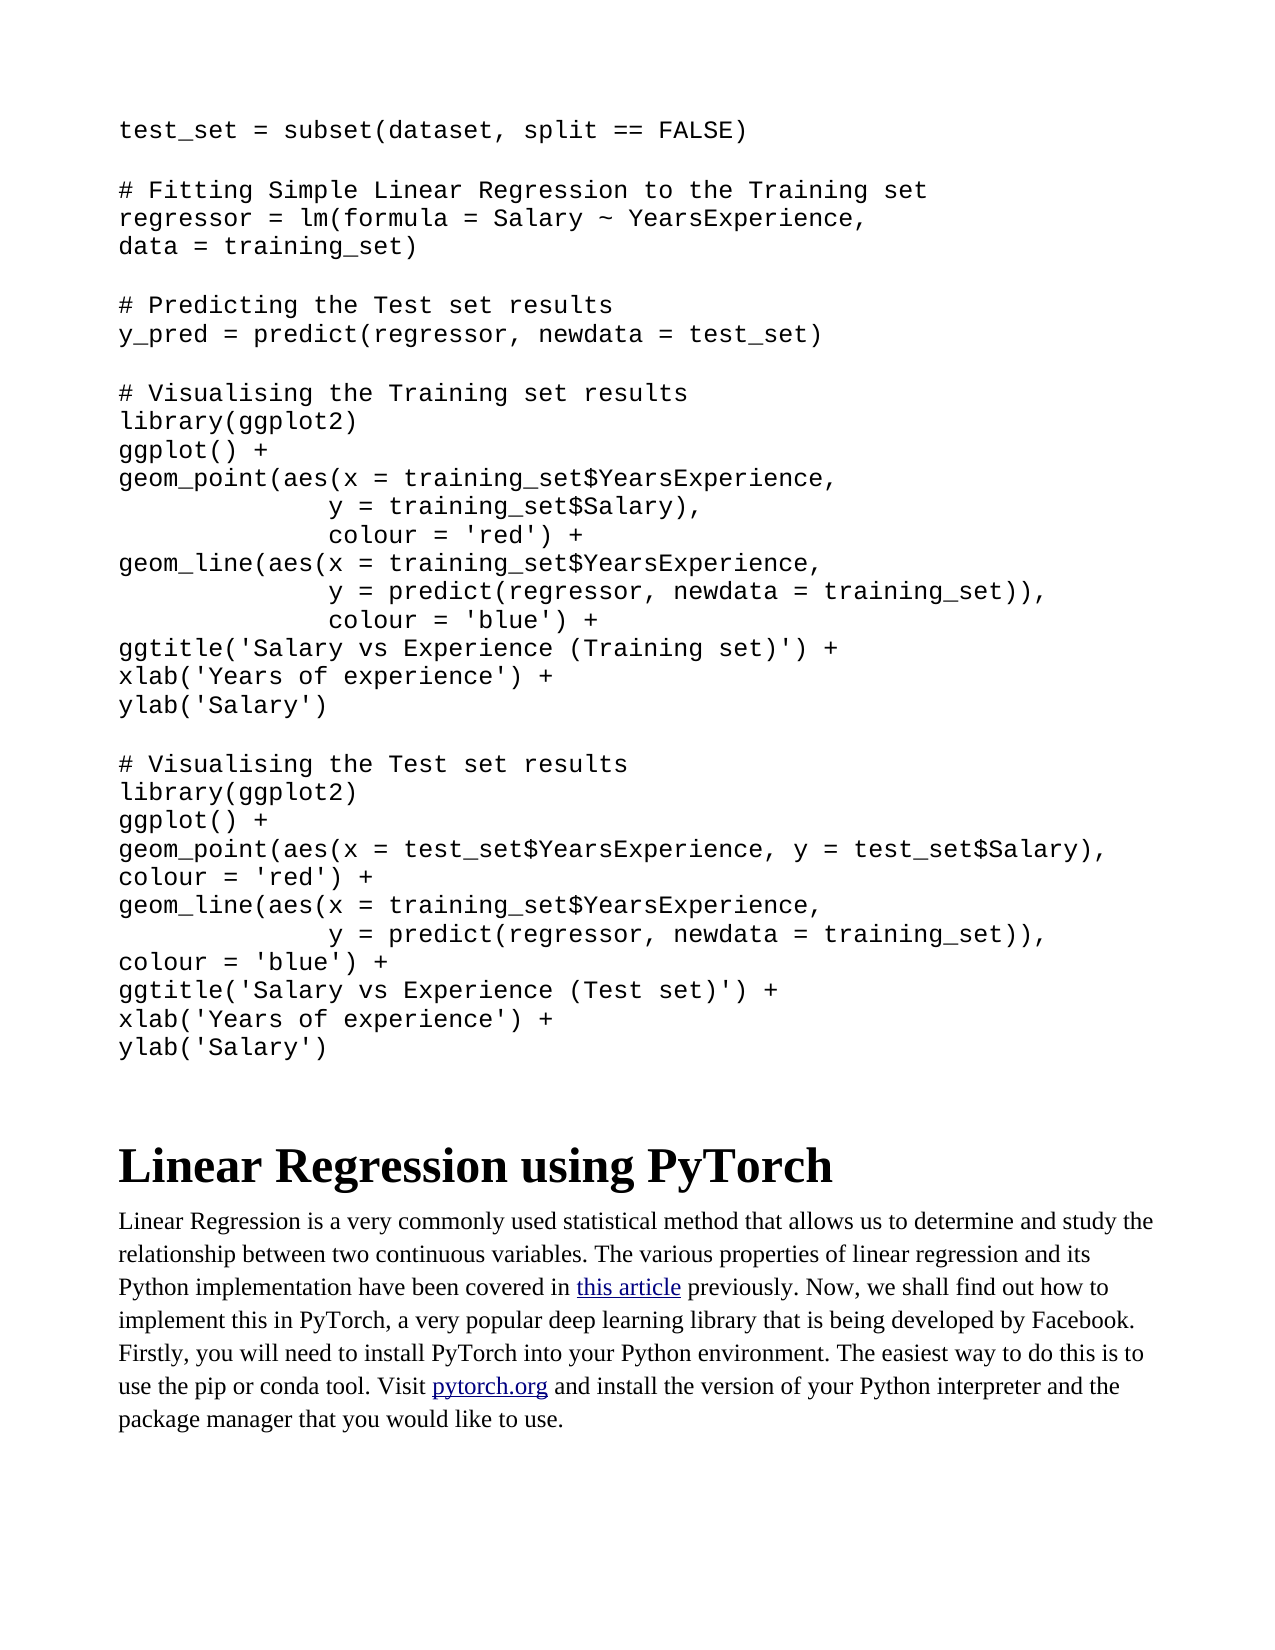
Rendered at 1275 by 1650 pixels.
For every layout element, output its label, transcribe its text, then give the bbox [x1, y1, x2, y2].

text Linear Regression is a very commonly used statistical method that allows us to determine and study the relationship between two continuous variables. The various properties of linear regression and its Python implementation have been covered in this article previously. Now, we shall find out how to implement this in PyTorch, a very popular deep learning library that is being developed by Facebook. Firstly, you will need to install PyTorch into your Python environment. The easiest way to do this is to use the pip or conda tool. Visit pytorch.org and install the version of your Python interpreter and the package manager that you would like to use. [118, 1206, 1157, 1466]
subtitle Linear Regression using PyTorch [118, 1136, 1157, 1193]
table_header test_set = subset(dataset, split == FALSE) # Fitting Simple Linear Regression to the Training set regressor = lm(formula = Salary ~ YearsExperience, data = training_set) # Predicting the Test set results y_pred = predict(regressor, newdata = test_set) # Visualising the Training set results library(ggplot2) ggplot() + geom_point(aes(x = training_set$YearsExperience, y = training_set$Salary), colour = 'red') + geom_line(aes(x = training_set$YearsExperience, y = predict(regressor, newdata = training_set)), colour = 'blue') + ggtitle('Salary vs Experience (Training set)') + xlab('Years of experience') + ylab('Salary') # Visualising the Test set results library(ggplot2) ggplot() + geom_point(aes(x = test_set$YearsExperience, y = test_set$Salary), colour = 'red') + geom_line(aes(x = training_set$YearsExperience, y = predict(regressor, newdata = training_set)), colour = 'blue') + ggtitle('Salary vs Experience (Test set)') + xlab('Years of experience') + ylab('Salary') [118, 118, 1130, 1063]
